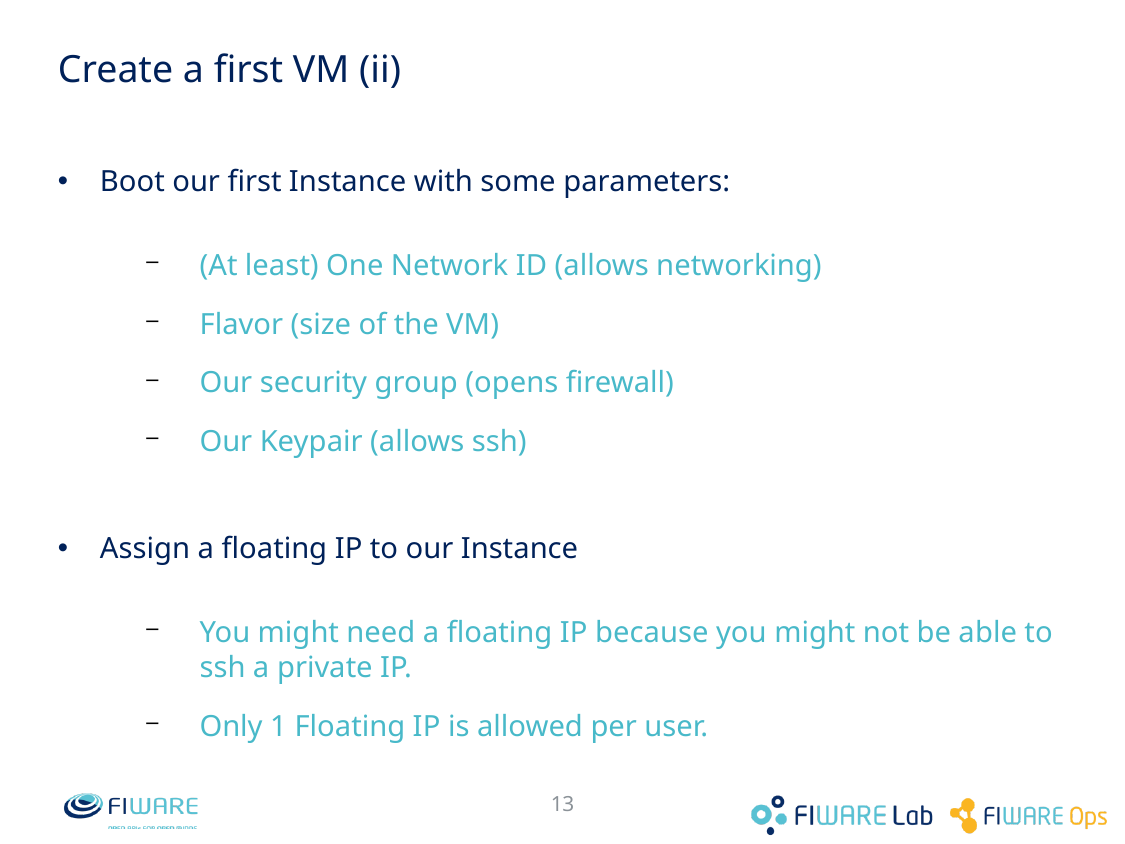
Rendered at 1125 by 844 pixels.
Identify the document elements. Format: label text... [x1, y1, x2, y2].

slide_number [498, 782, 626, 827]
title Create a first VM (ii) [42, 35, 1021, 99]
picture [739, 782, 939, 843]
list Boot our first Instance with some parameters: (At least) One Network ID (allows networking) Flavor (size of the VM) Our security group (opens firewall) Our Keypair (allows ssh) Assign a floating IP to our Instance You might need a floating IP because you might not be able to ssh a private IP. Only 1 Floating IP is allowed per user. [42, 155, 1090, 762]
picture [945, 793, 1113, 840]
picture [60, 789, 203, 829]
